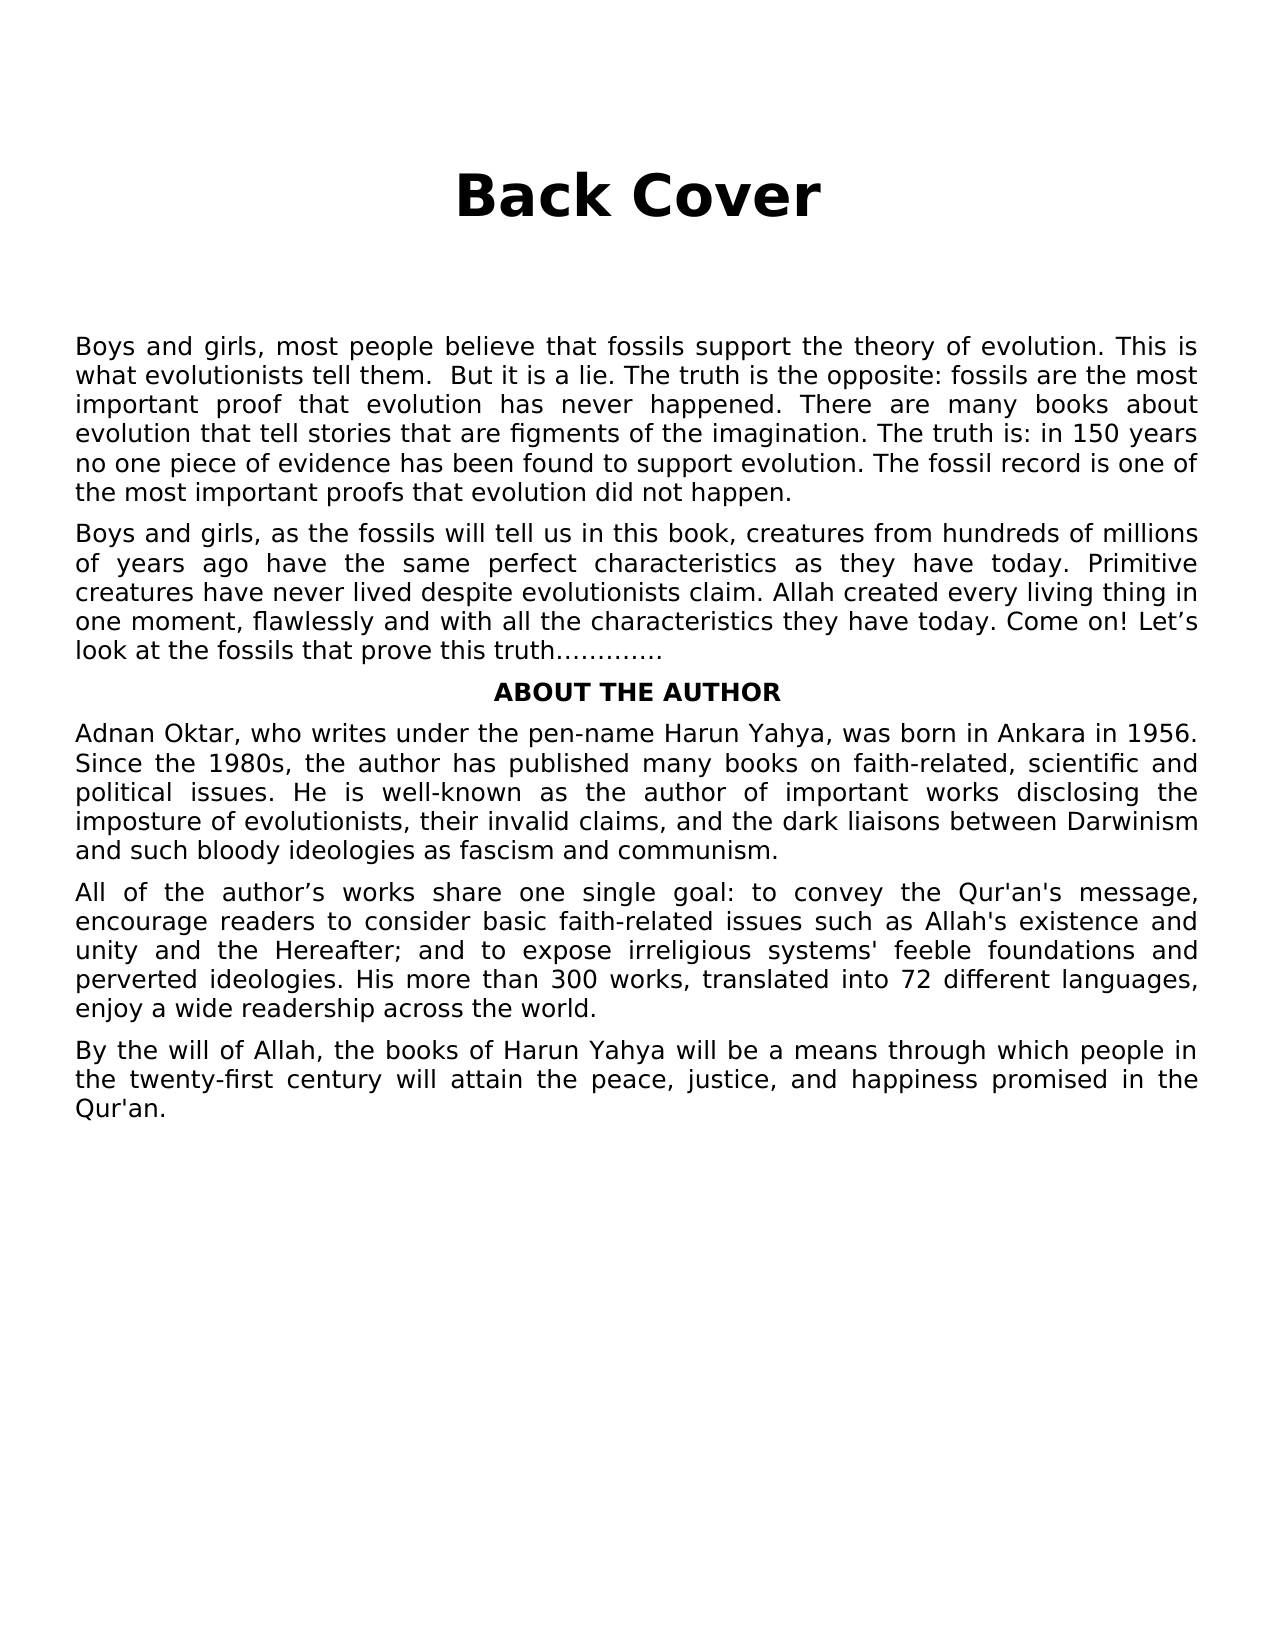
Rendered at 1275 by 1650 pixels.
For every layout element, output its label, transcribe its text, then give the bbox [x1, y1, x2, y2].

text All of the author’s works share one single goal: to convey the Qur'an's message, encourage readers to consider basic faith-related issues such as Allah's existence and unity and the Hereafter; and to expose irreligious systems' feeble foundations and perverted ideologies. His more than 300 works, translated into 72 different languages, enjoy a wide readership across the world. [75, 878, 1200, 1024]
text Adnan Oktar, who writes under the pen-name Harun Yahya, was born in Ankara in 1956. Since the 1980s, the author has published many books on faith-related, scientific and political issues. He is well-known as the author of important works disclosing the imposture of evolutionists, their invalid claims, and the dark liaisons between Darwinism and such bloody ideologies as fascism and communism. [75, 719, 1200, 865]
text ABOUT THE AUTHOR [75, 678, 1200, 707]
text Boys and girls, as the fossils will tell us in this book, creatures from hundreds of millions of years ago have the same perfect characteristics as they have today. Primitive creatures have never lived despite evolutionists claim. Allah created every living thing in one moment, flawlessly and with all the characteristics they have today. Come on! Let’s look at the fossils that prove this truth…………. [75, 519, 1200, 665]
text By the will of Allah, the books of Harun Yahya will be a means through which people in the twenty-first century will attain the peace, justice, and happiness promised in the Qur'an. [75, 1036, 1200, 1124]
text Boys and girls, most people believe that fossils support the theory of evolution. This is what evolutionists tell them. But it is a lie. The truth is the opposite: fossils are the most important proof that evolution has never happened. There are many books about evolution that tell stories that are figments of the imagination. The truth is: in 150 years no one piece of evidence has been found to support evolution. The fossil record is one of the most important proofs that evolution did not happen. [75, 332, 1200, 507]
subtitle Back Cover [75, 162, 1200, 230]
